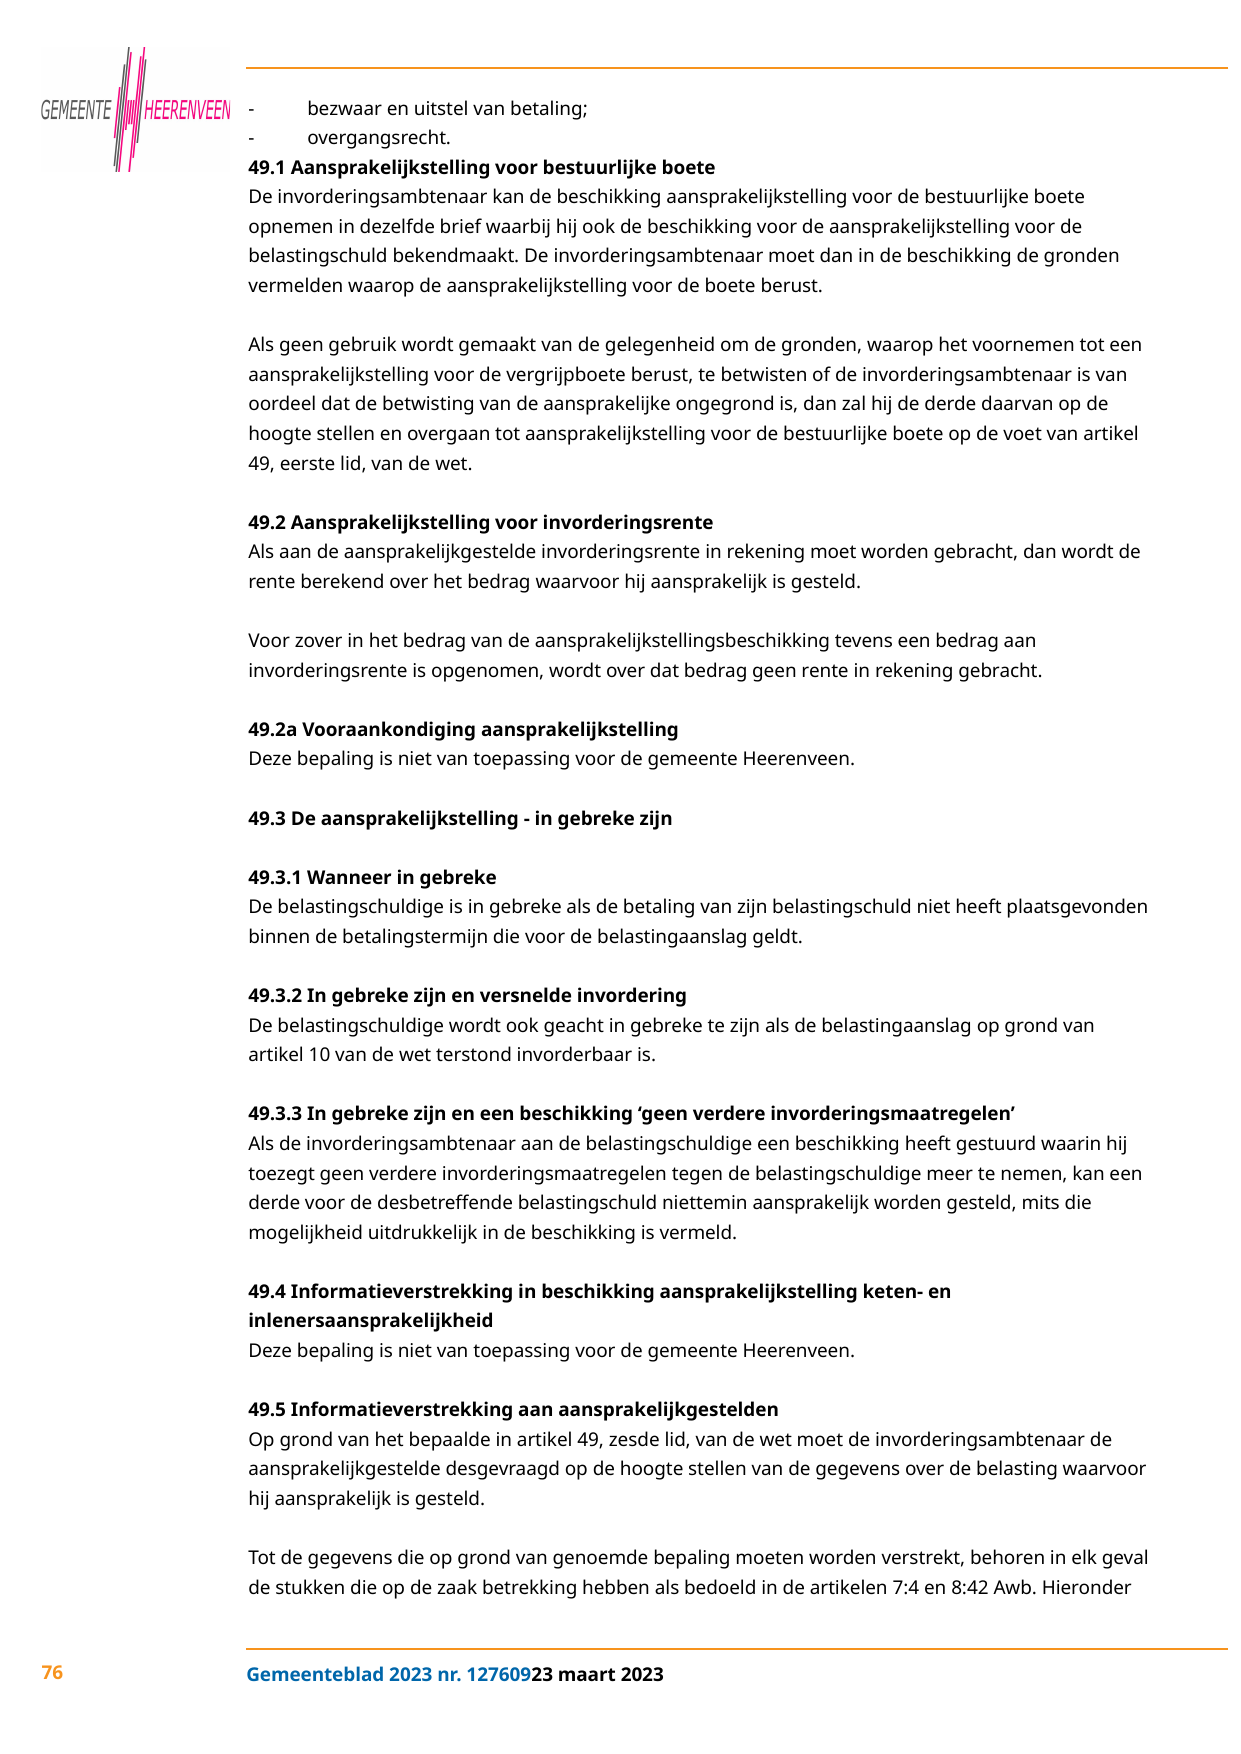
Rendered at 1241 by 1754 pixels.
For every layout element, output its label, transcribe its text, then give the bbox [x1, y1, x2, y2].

text De belastingschuldige is in gebreke als de betaling van zijn belastingschuld niet heeft plaatsgevonden binnen de betalingstermijn die voor de belastingaanslag geldt. [248, 893, 1152, 949]
text Op grond van het bepaalde in artikel 49, zesde lid, van de wet moet de invorderingsambtenaar de aansprakelijkgestelde desgevraagd op de hoogte stellen van de gegevens over de belasting waarvoor hij aansprakelijk is gesteld. [248, 1426, 1152, 1511]
text 49.3.2 In gebreke zijn en versnelde invordering [248, 982, 1152, 1008]
text De invorderingsambtenaar kan de beschikking aansprakelijkstelling voor de bestuurlijke boete opnemen in dezelfde brief waarbij hij ook de beschikking voor de aansprakelijkstelling voor de belastingschuld bekendmaakt. De invorderingsambtenaar moet dan in de beschikking de gronden vermelden waarop de aansprakelijkstelling voor de boete berust. [248, 183, 1152, 298]
text Deze bepaling is niet van toepassing voor de gemeente Heerenveen. [248, 1337, 1152, 1363]
text Tot de gegevens die op grond van genoemde bepaling moeten worden verstrekt, behoren in elk geval de stukken die op de zaak betrekking hebben als bedoeld in de artikelen 7:4 en 8:42 Awb. Hieronder [248, 1544, 1152, 1600]
text De belastingschuldige wordt ook geacht in gebreke te zijn als de belastingaanslag op grond van artikel 10 van de wet terstond invorderbaar is. [248, 1012, 1152, 1067]
text 49.5 Informatieverstrekking aan aansprakelijkgestelden [248, 1396, 1152, 1422]
text 49.2 Aansprakelijkstelling voor invorderingsrente [248, 509, 1152, 535]
text 49.3.3 In gebreke zijn en een beschikking ‘geen verdere invorderingsmaatregelen’ [248, 1101, 1152, 1126]
list bezwaar en uitstel van betaling; [248, 95, 1152, 121]
text Als aan de aansprakelijkgestelde invorderingsrente in rekening moet worden gebracht, dan wordt de rente berekend over het bedrag waarvoor hij aansprakelijk is gesteld. [248, 538, 1152, 594]
list overgangsrecht. [248, 124, 1152, 150]
text 49.1 Aansprakelijkstelling voor bestuurlijke boete [248, 154, 1152, 180]
text 49.2a Vooraankondiging aansprakelijkstelling [248, 716, 1152, 742]
picture [41, 47, 231, 172]
text 49.4 Informatieverstrekking in beschikking aansprakelijkstelling keten- en inlenersaansprakelijkheid [248, 1278, 1152, 1333]
text 49.3 De aansprakelijkstelling - in gebreke zijn [248, 805, 1152, 831]
text Als de invorderingsambtenaar aan de belastingschuldige een beschikking heeft gestuurd waarin hij toezegt geen verdere invorderingsmaatregelen tegen de belastingschuldige meer te nemen, kan een derde voor de desbetreffende belastingschuld niettemin aansprakelijk worden gesteld, mits die mogelijkheid uitdrukkelijk in de beschikking is vermeld. [248, 1130, 1152, 1245]
text Als geen gebruik wordt gemaakt van de gelegenheid om de gronden, waarop het voornemen tot een aansprakelijkstelling voor de vergrijpboete berust, te betwisten of de invorderingsambtenaar is van oordeel dat de betwisting van de aansprakelijke ongegrond is, dan zal hij de derde daarvan op de hoogte stellen en overgaan tot aansprakelijkstelling voor de bestuurlijke boete op de voet van artikel 49, eerste lid, van de wet. [248, 331, 1152, 476]
text 49.3.1 Wanneer in gebreke [248, 864, 1152, 890]
text Deze bepaling is niet van toepassing voor de gemeente Heerenveen. [248, 746, 1152, 771]
text Voor zover in het bedrag van de aansprakelijkstellingsbeschikking tevens een bedrag aan invorderingsrente is opgenomen, wordt over dat bedrag geen rente in rekening gebracht. [248, 627, 1152, 683]
